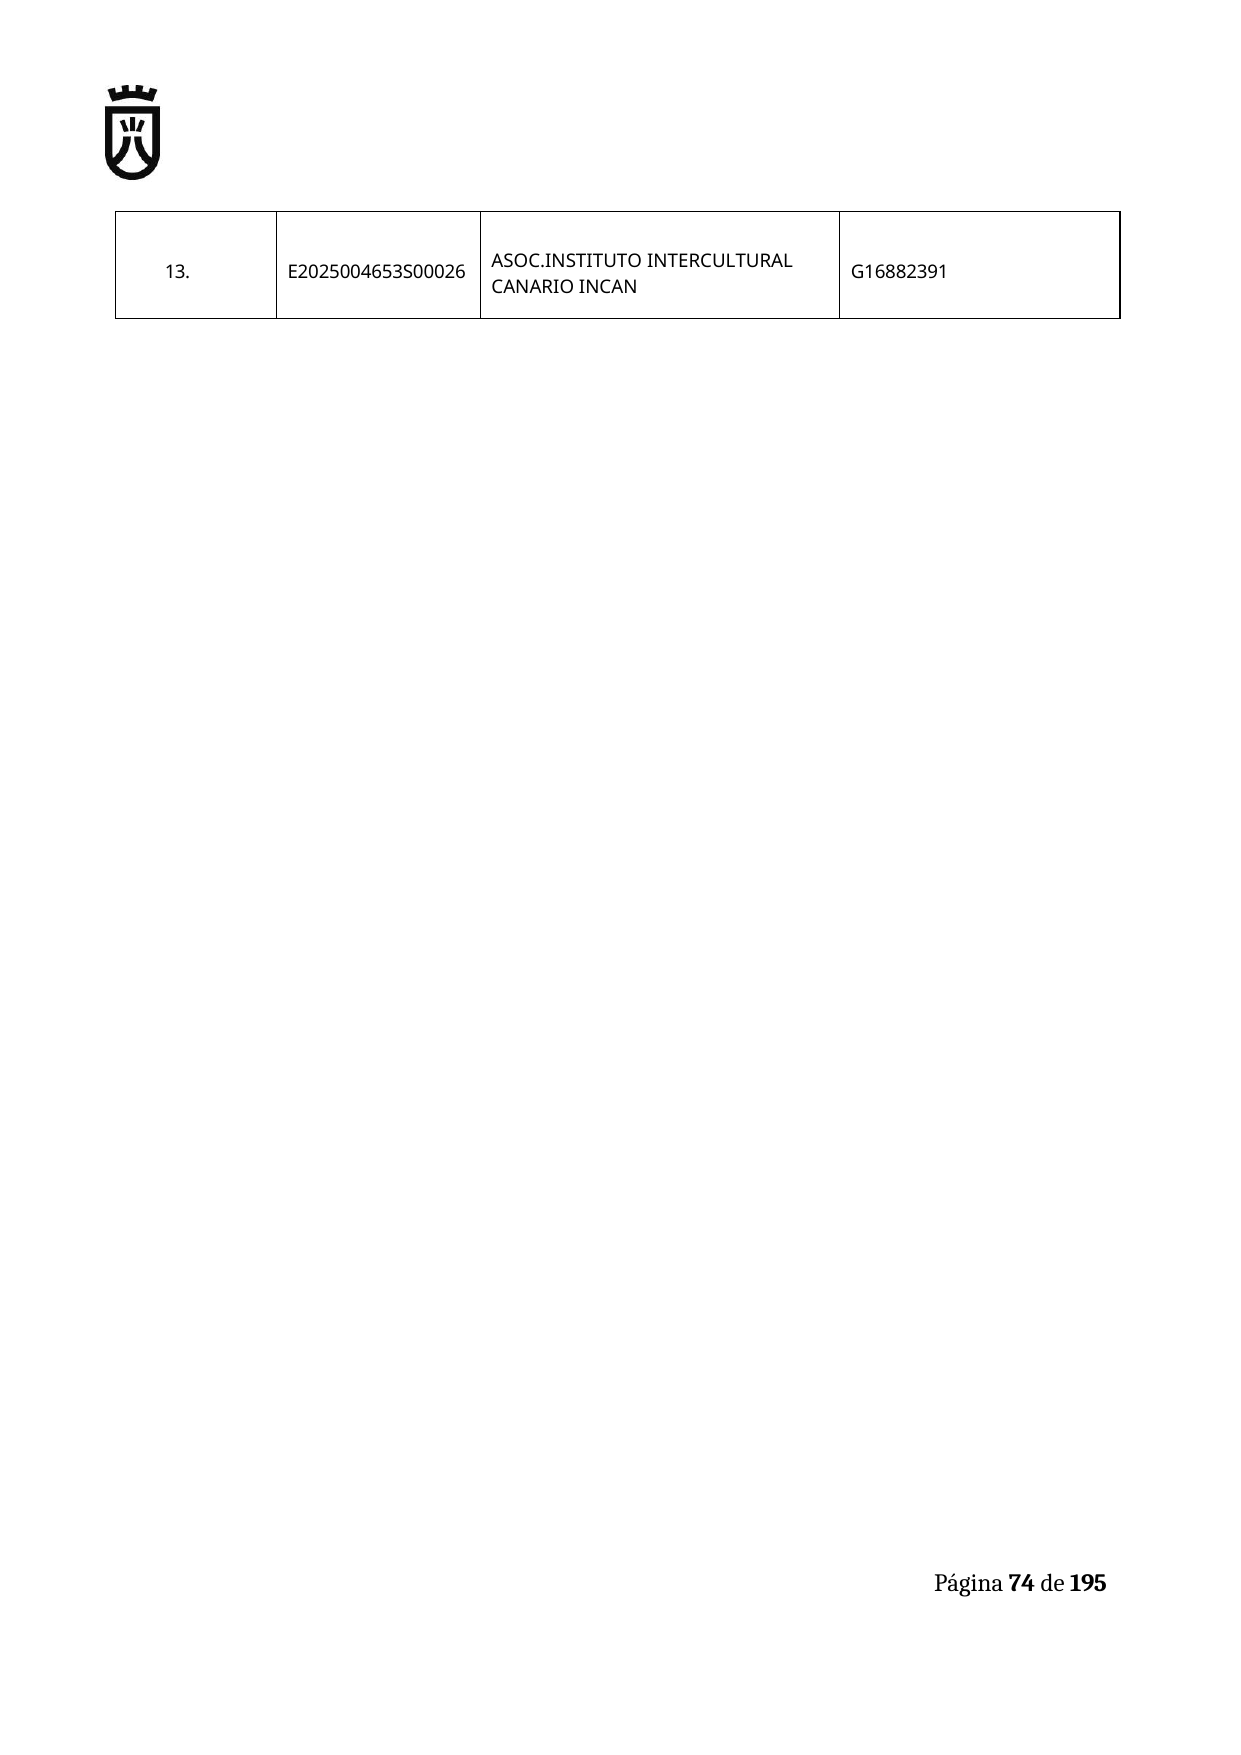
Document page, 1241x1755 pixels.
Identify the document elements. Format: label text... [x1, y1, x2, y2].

table_cell ASOC.INSTITUTO INTERCULTURAL CANARIO INCAN [481, 212, 839, 318]
table_cell E2025004653S00026 [277, 212, 480, 318]
table_cell 13. [116, 212, 276, 318]
table_cell G16882391 [840, 212, 1119, 318]
